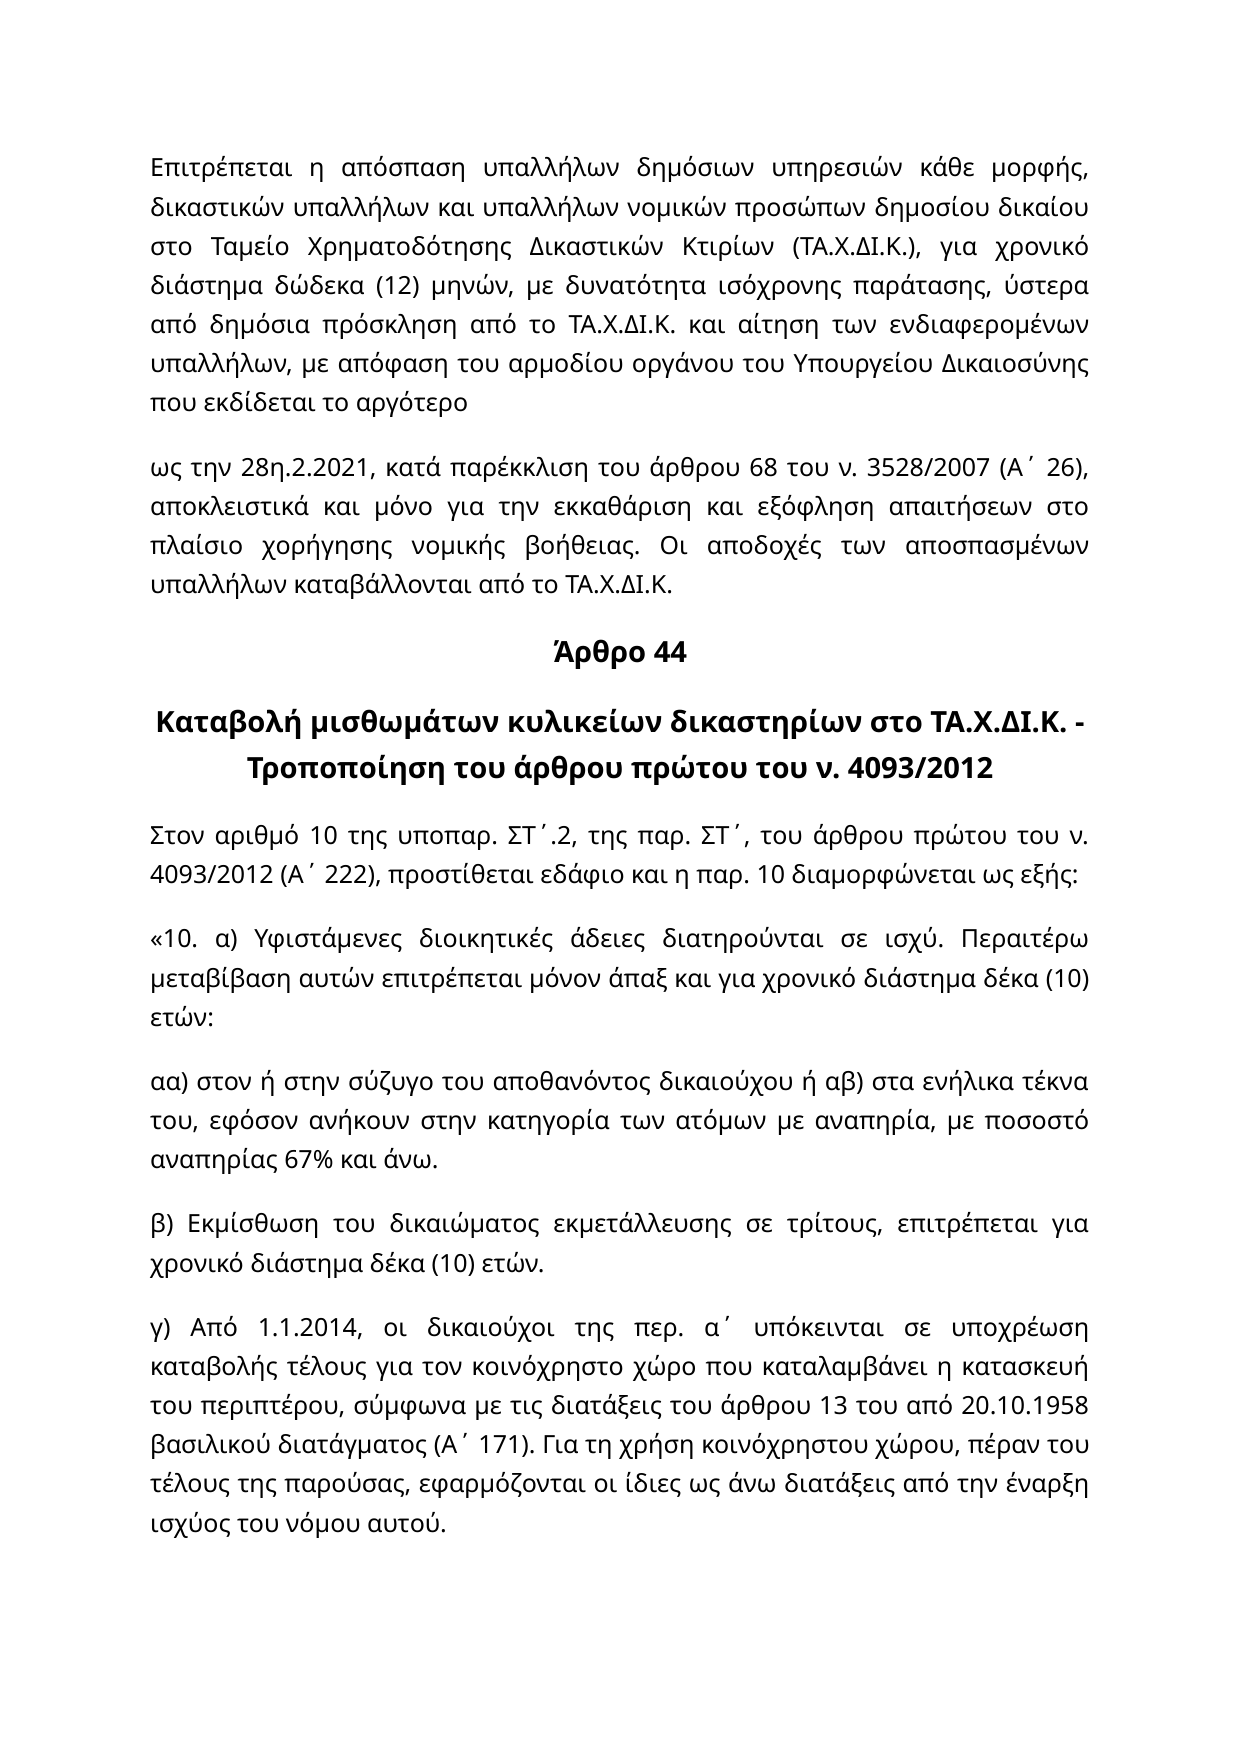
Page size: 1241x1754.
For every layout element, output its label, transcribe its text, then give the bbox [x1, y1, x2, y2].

text Στον αριθμό 10 της υποπαρ. ΣΤ΄.2, της παρ. ΣΤ΄, του άρθρου πρώτου του ν. 4093/2012 (Α΄ 222), προστίθεται εδάφιο και η παρ. 10 διαμορφώνεται ως εξής: [150, 818, 1090, 891]
subtitle Καταβολή μισθωμάτων κυλικείων δικαστηρίων στο ΤΑ.Χ.ΔΙ.Κ. - Τροποποίηση του άρθρου πρώτου του ν. 4093/2012 [150, 701, 1090, 787]
text β) Εκμίσθωση του δικαιώματος εκμετάλλευσης σε τρίτους, επιτρέπεται για χρονικό διάστημα δέκα (10) ετών. [150, 1206, 1090, 1279]
text «10. α) Υφιστάμενες διοικητικές άδειες διατηρούνται σε ισχύ. Περαιτέρω μεταβίβαση αυτών επιτρέπεται μόνον άπαξ και για χρονικό διάστημα δέκα (10) ετών: [150, 921, 1090, 1033]
text ως την 28η.2.2021, κατά παρέκκλιση του άρθρου 68 του ν. 3528/2007 (Α΄ 26), αποκλειστικά και μόνο για την εκκαθάριση και εξόφληση απαιτήσεων στο πλαίσιο χορήγησης νομικής βοήθειας. Οι αποδοχές των αποσπασμένων υπαλλήλων καταβάλλονται από το ΤΑ.Χ.ΔΙ.Κ. [150, 449, 1090, 601]
text αα) στον ή στην σύζυγο του αποθανόντος δικαιούχου ή αβ) στα ενήλικα τέκνα του, εφόσον ανήκουν στην κατηγορία των ατόμων με αναπηρία, με ποσοστό αναπηρίας 67% και άνω. [150, 1063, 1090, 1176]
subtitle Άρθρο 44 [150, 631, 1090, 671]
text Eπιτρέπεται η απόσπαση υπαλλήλων δημόσιων υπηρεσιών κάθε μορφής, δικαστικών υπαλλήλων και υπαλλήλων νομικών προσώπων δημοσίου δικαίου στο Ταμείο Χρηματοδότησης Δικαστικών Κτιρίων (ΤΑ.Χ.ΔΙ.Κ.), για χρονικό διάστημα δώδεκα (12) μηνών, με δυνατότητα ισόχρονης παράτασης, ύστερα από δημόσια πρόσκληση από το ΤΑ.Χ.ΔΙ.Κ. και αίτηση των ενδιαφερομένων υπαλλήλων, με απόφαση του αρμοδίου οργάνου του Υπουργείου Δικαιοσύνης που εκδίδεται το αργότερο [150, 150, 1090, 419]
text γ) Από 1.1.2014, οι δικαιούχοι της περ. α΄ υπόκεινται σε υποχρέωση καταβολής τέλους για τον κοινόχρηστο χώρο που καταλαμβάνει η κατασκευή του περιπτέρου, σύμφωνα με τις διατάξεις του άρθρου 13 του από 20.10.1958 βασιλικού διατάγματος (Α΄ 171). Για τη χρήση κοινόχρηστου χώρου, πέραν του τέλους της παρούσας, εφαρμόζονται οι ίδιες ως άνω διατάξεις από την έναρξη ισχύος του νόμου αυτού. [150, 1309, 1090, 1539]
